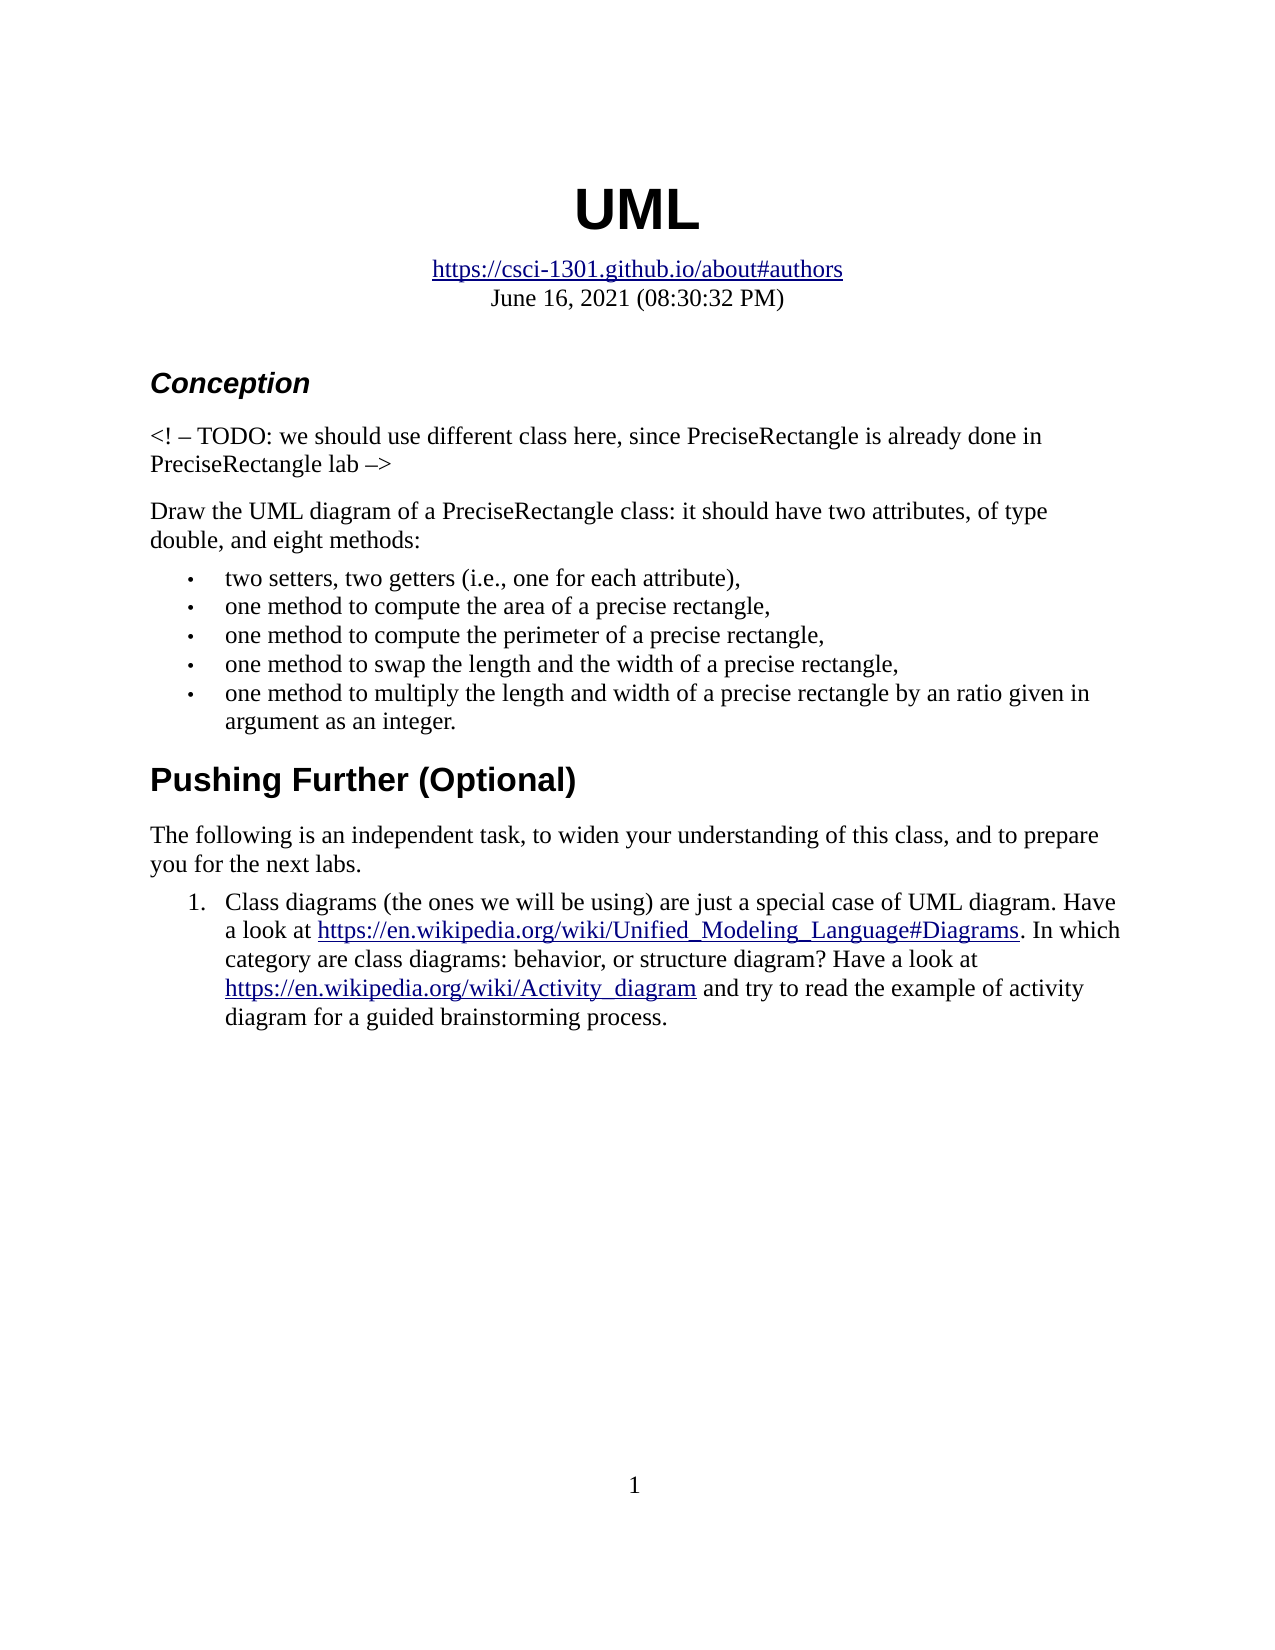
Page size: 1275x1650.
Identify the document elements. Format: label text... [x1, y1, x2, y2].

subtitle Pushing Further (Optional) [150, 760, 1125, 799]
list Class diagrams (the ones we will be using) are just a special case of UML diagram. Have a look at https://en.wikipedia.org/wiki/Unified_Modeling_Language#Diagrams. In which category are class diagrams: behavior, or structure diagram? Have a look at https://en.wikipedia.org/wiki/Activity_diagram and try to read the example of activity diagram for a guided brainstorming process. [187, 887, 1125, 1031]
list one method to compute the area of a precise rectangle, [187, 591, 1125, 620]
text Draw the UML diagram of a PreciseRectangle class: it should have two attributes, of type double, and eight methods: [150, 496, 1125, 554]
list two setters, two getters (i.e., one for each attribute), [187, 563, 1125, 591]
subtitle Conception [150, 366, 1125, 399]
list one method to compute the perimeter of a precise rectangle, [187, 620, 1125, 649]
list one method to multiply the length and width of a precise rectangle by an ratio given in argument as an integer. [187, 678, 1125, 735]
text https://csci-1301.github.io/about#authors [150, 254, 1125, 283]
text <! – TODO: we should use different class here, since PreciseRectangle is already done in PreciseRectangle lab –> [150, 421, 1125, 478]
text The following is an independent task, to widen your understanding of this class, and to prepare you for the next labs. [150, 820, 1125, 878]
text June 16, 2021 (08:30:32 PM) [150, 283, 1125, 312]
title UML [150, 175, 1125, 242]
list one method to swap the length and the width of a precise rectangle, [187, 649, 1125, 678]
